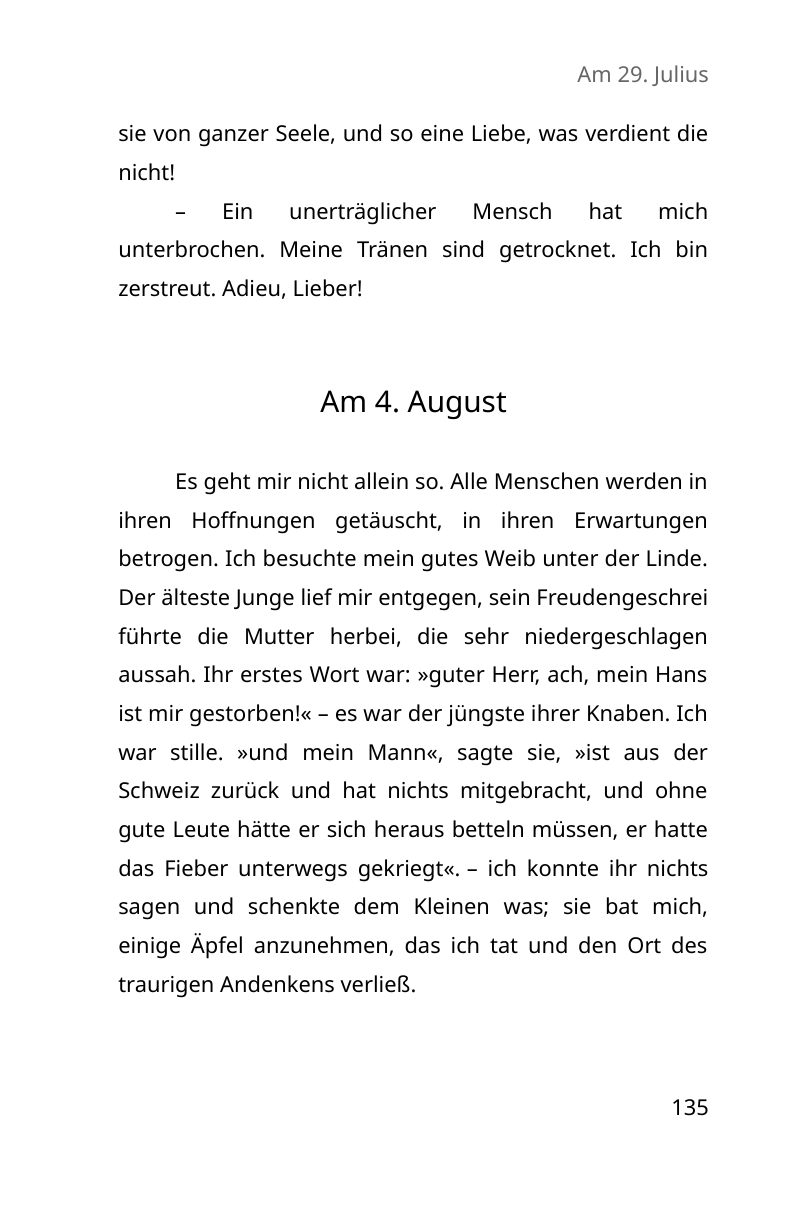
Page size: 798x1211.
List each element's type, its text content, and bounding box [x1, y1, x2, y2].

text Es geht mir nicht allein so. Alle Menschen werden in ihren Hoffnungen getäuscht, in ihren Erwartungen betrogen. Ich besuchte mein gutes Weib unter der Linde. Der älteste Junge lief mir entgegen, sein Freudengeschrei führte die Mutter herbei, die sehr niedergeschlagen aussah. Ihr erstes Wort war: »guter Herr, ach, mein Hans ist mir gestorben!« – es war der jüngste ihrer Knaben. Ich war stille. »und mein Mann«, sagte sie, »ist aus der Schweiz zurück und hat nichts mitgebracht, und ohne gute Leute hätte er sich heraus betteln müssen, er hatte das Fieber unterwegs gekriegt«. – ich konnte ihr nichts sagen und schenkte dem Kleinen was; sie bat mich, einige Äpfel anzunehmen, das ich tat und den Ort des traurigen Andenkens verließ. [118, 445, 709, 998]
text – Ein unerträglicher Mensch hat mich unterbrochen. Meine Tränen sind getrocknet. Ich bin zerstreut. Adieu, Lieber! [118, 196, 709, 303]
text sie von ganzer Seele, und so eine Liebe, was verdient die nicht! [118, 118, 709, 187]
subtitle Am 4. August [118, 347, 709, 421]
